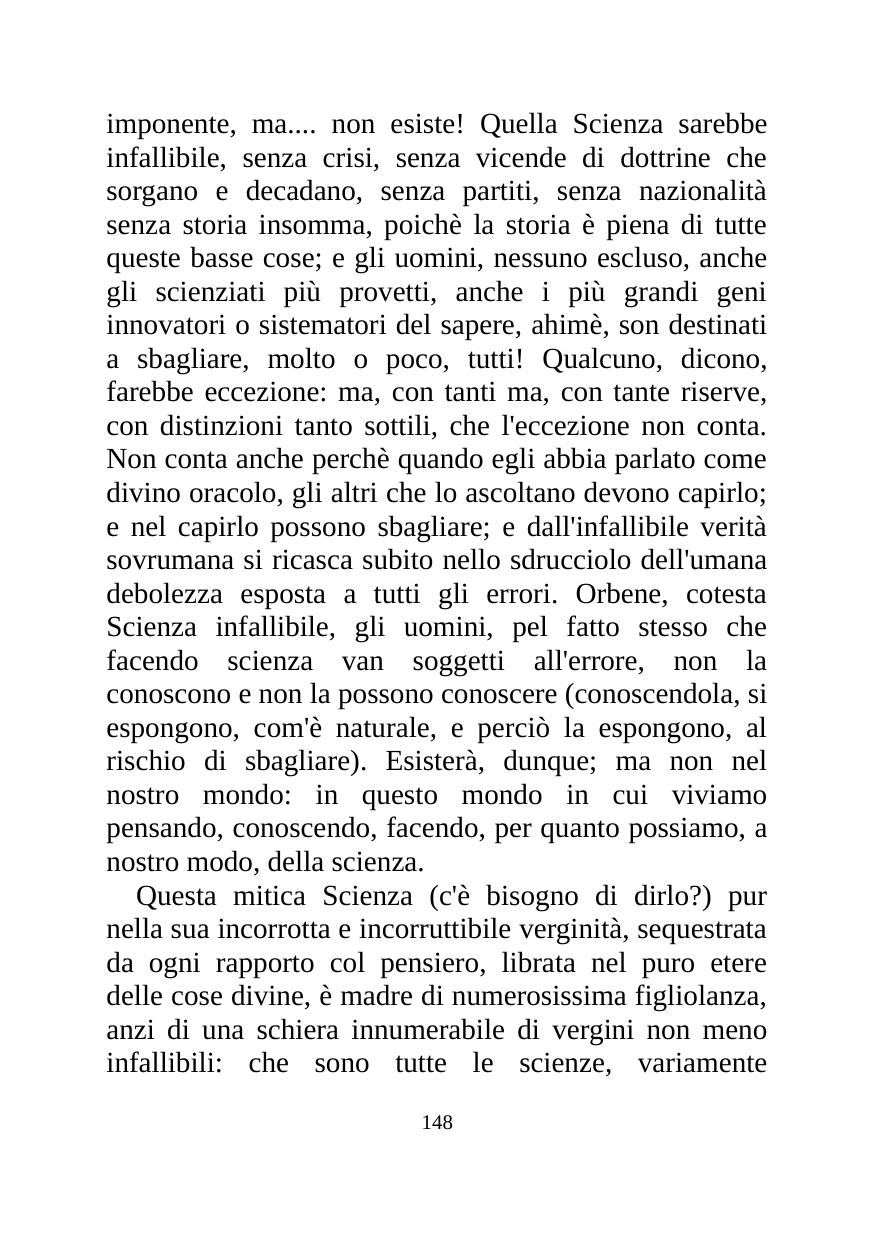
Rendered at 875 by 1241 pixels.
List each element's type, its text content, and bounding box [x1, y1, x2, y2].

text imponente, ma.... non esiste! Quella Scienza sarebbe infallibile, senza crisi, senza vicende di dottrine che sorgano e decadano, senza partiti, senza nazionalità senza storia insomma, poichè la storia è piena di tutte queste basse cose; e gli uomini, nessuno escluso, anche gli scienziati più provetti, anche i più grandi geni innovatori o sistematori del sapere, ahimè, son destinati a sbagliare, molto o poco, tutti! Qualcuno, dicono, farebbe eccezione: ma, con tanti ma, con tante riserve, con distinzioni tanto sottili, che l'eccezione non conta. Non conta anche perchè quando egli abbia parlato come divino oracolo, gli altri che lo ascoltano devono capirlo; e nel capirlo possono sbagliare; e dall'infallibile verità sovrumana si ricasca subito nello sdrucciolo dell'umana debolezza esposta a tutti gli errori. Orbene, cotesta Scienza infallibile, gli uomini, pel fatto stesso che facendo scienza van soggetti all'errore, non la conoscono e non la possono conoscere (conoscendola, si espongono, com'è naturale, e perciò la espongono, al rischio di sbagliare). Esisterà, dunque; ma non nel nostro mondo: in questo mondo in cui viviamo pensando, conoscendo, facendo, per quanto possiamo, a nostro modo, della scienza. [106, 106, 768, 878]
text Questa mitica Scienza (c'è bisogno di dirlo?) pur nella sua incorrotta e incorruttibile verginità, sequestrata da ogni rapporto col pensiero, librata nel puro etere delle cose divine, è madre di numerosissima figliolanza, anzi di una schiera innumerabile di vergini non meno infallibili: che sono tutte le scienze, variamente [106, 878, 768, 1079]
